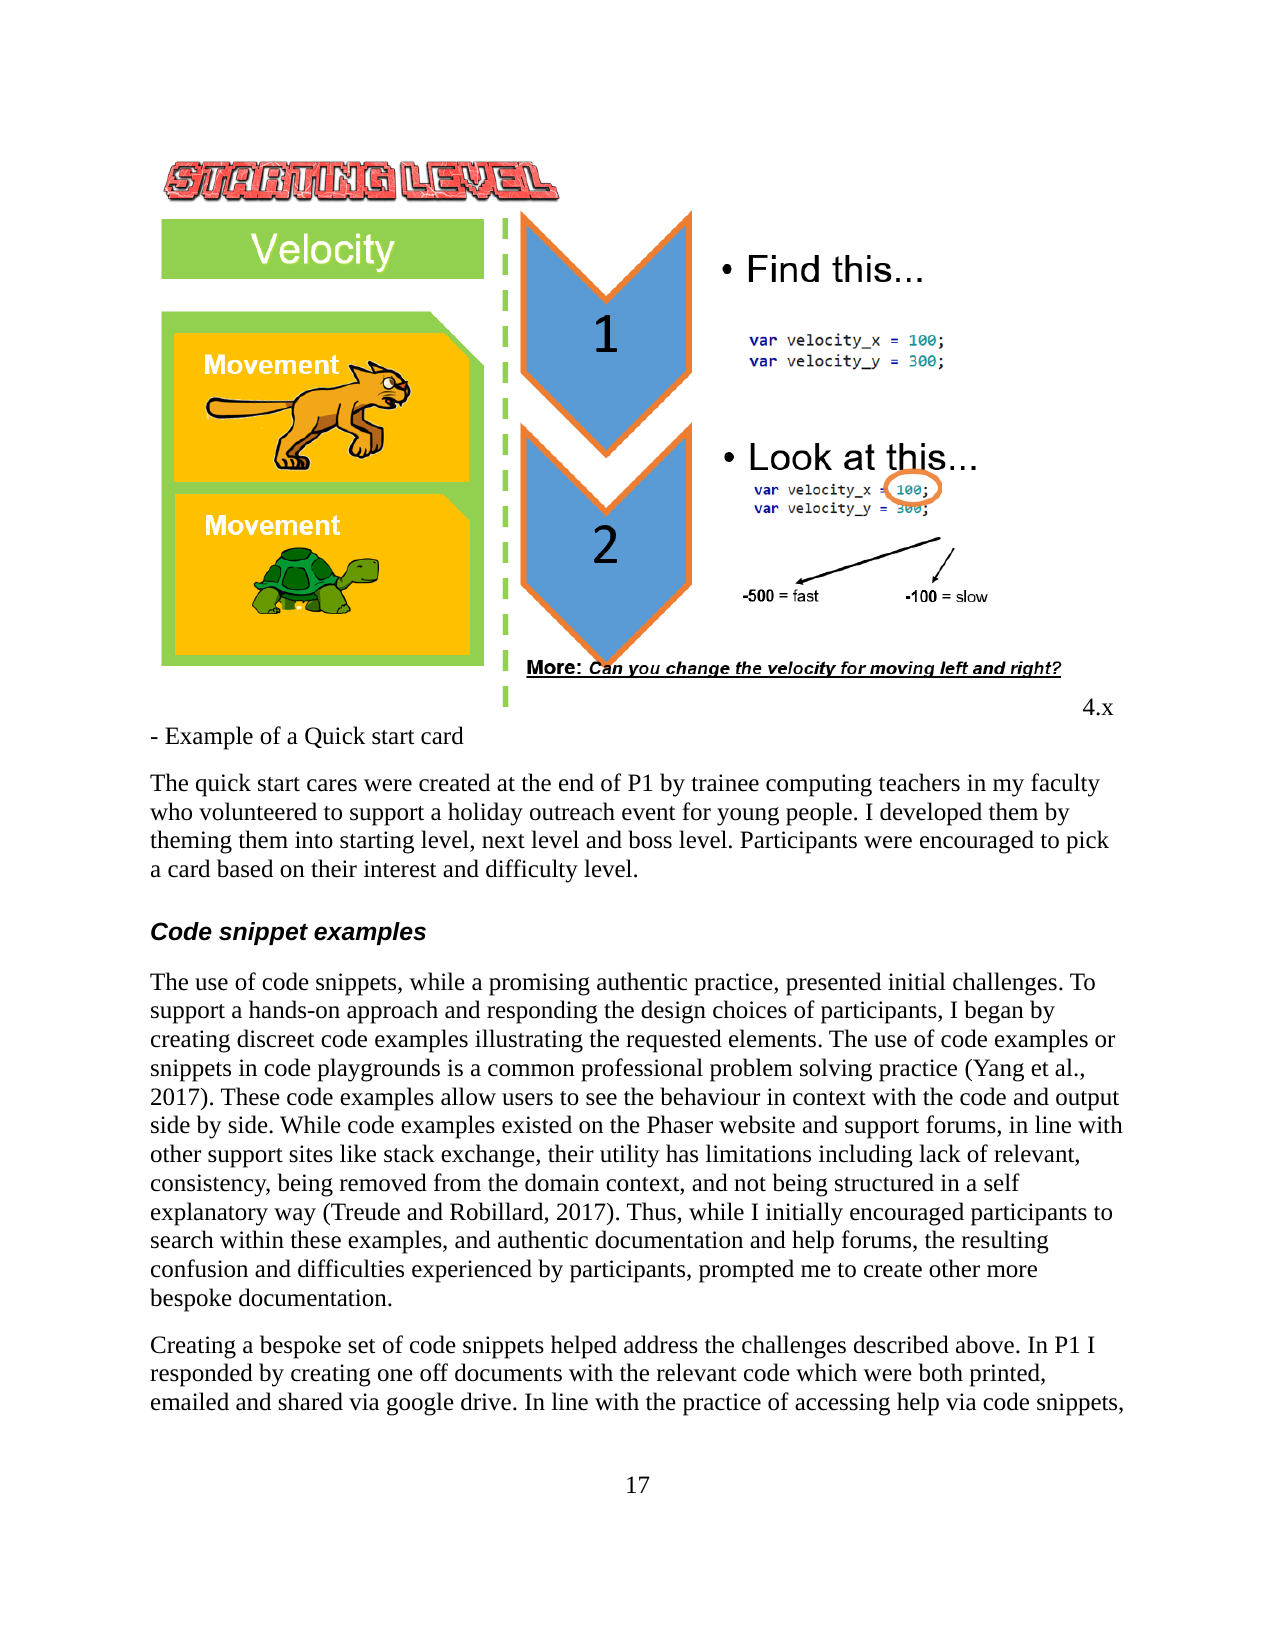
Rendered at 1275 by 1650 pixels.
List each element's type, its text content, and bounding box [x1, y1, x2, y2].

text 4.x - Example of a Quick start card [150, 716, 1125, 750]
subtitle Code snippet examples [150, 917, 1125, 945]
text The use of code snippets, while a promising authentic practice, presented initial challenges. To support a hands-on approach and responding the design choices of participants, I began by creating discreet code examples illustrating the requested elements. The use of code examples or snippets in code playgrounds is a common professional problem solving practice (Yang et al., 2017). These code examples allow users to see the behaviour in context with the code and output side by side. While code examples existed on the Phaser website and support forums, in line with other support sites like stack exchange, their utility has limitations including lack of relevant, consistency, being removed from the domain context, and not being structured in a self explanatory way (Treude and Robillard, 2017). Thus, while I initially encouraged participants to search within these examples, and authentic documentation and help forums, the resulting confusion and difficulties experienced by participants, prompted me to create other more bespoke documentation. [150, 967, 1125, 1312]
text Creating a bespoke set of code snippets helped address the challenges described above. In P1 I responded by creating one off documents with the relevant code which were both printed, emailed and shared via google drive. In line with the practice of accessing help via code snippets, [150, 1330, 1125, 1416]
picture [150, 150, 1077, 716]
text The quick start cares were created at the end of P1 by trainee computing teachers in my faculty who volunteered to support a holiday outreach event for young people. I developed them by theming them into starting level, next level and boss level. Participants were encouraged to pick a card based on their interest and difficulty level. [150, 768, 1125, 883]
